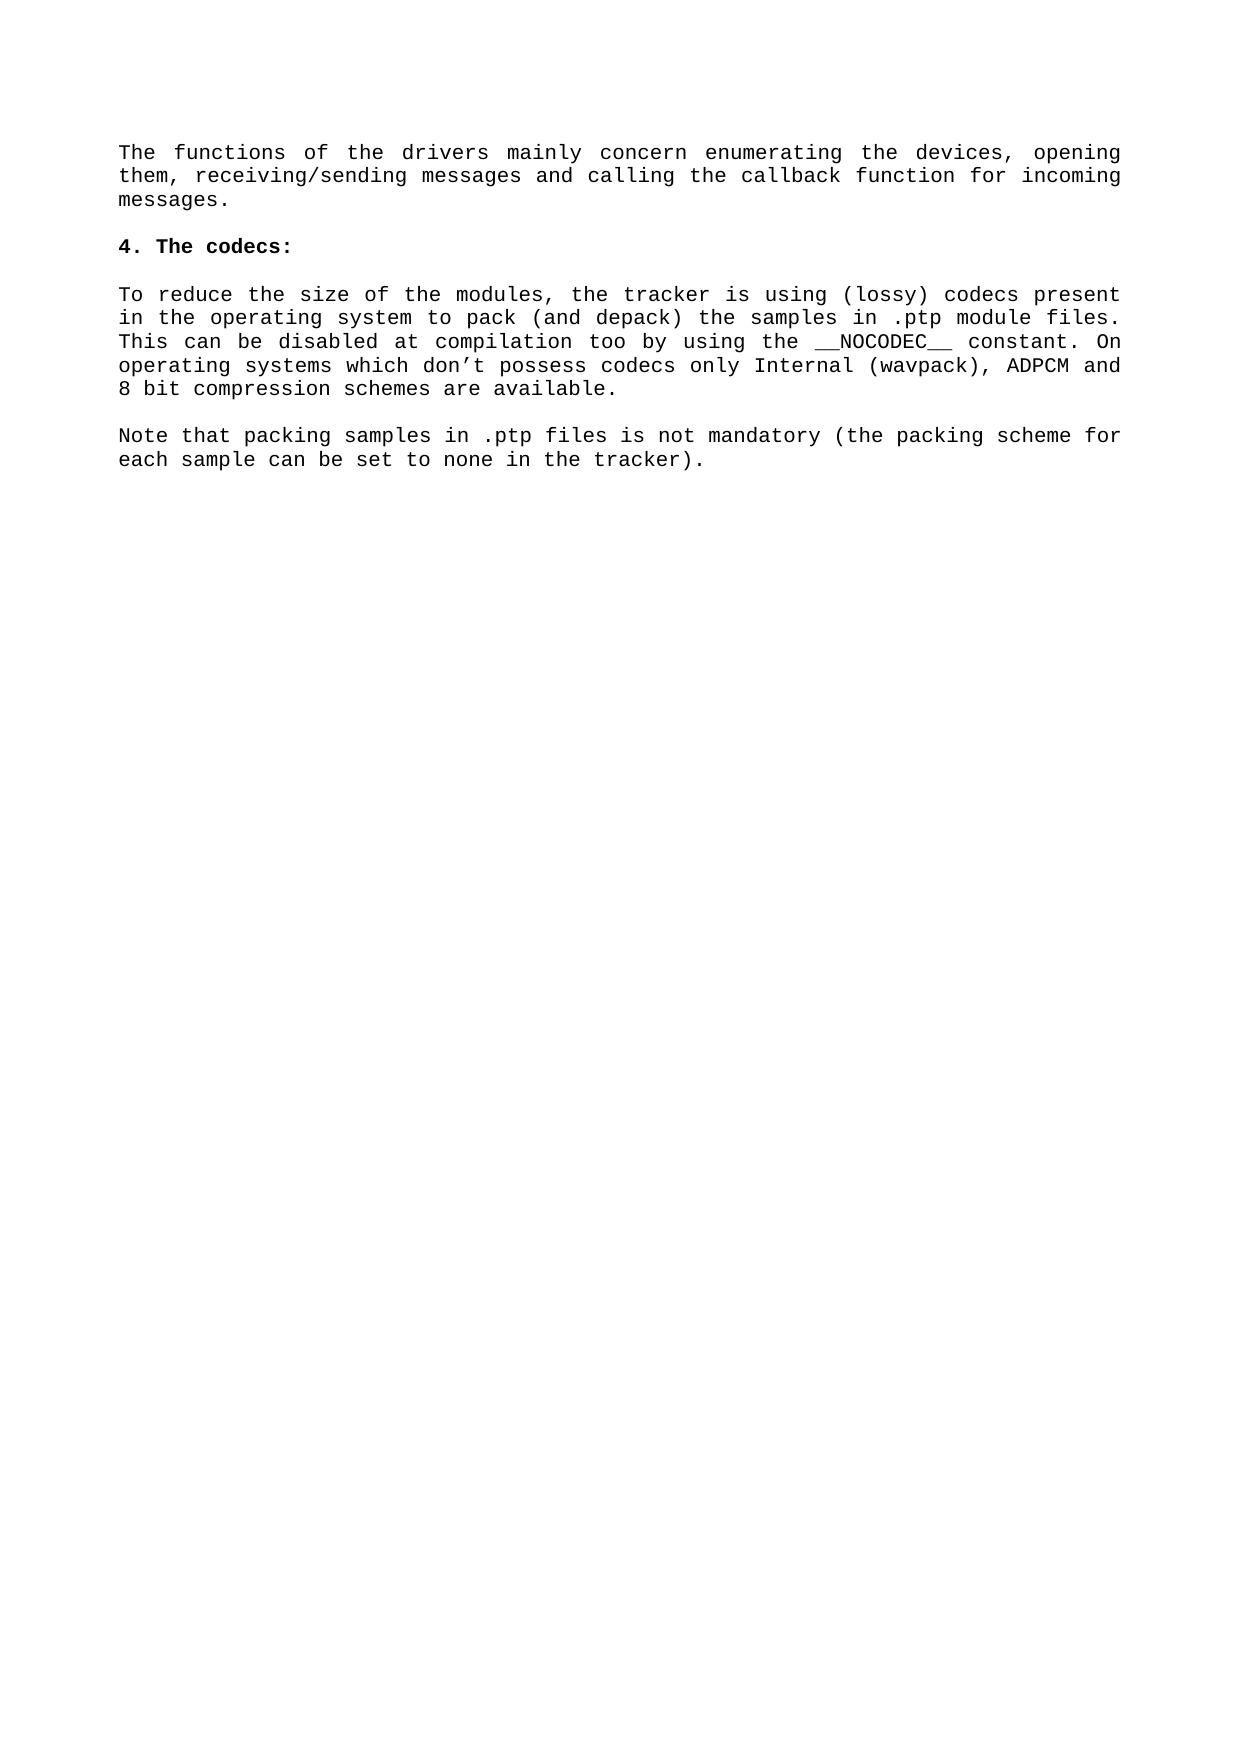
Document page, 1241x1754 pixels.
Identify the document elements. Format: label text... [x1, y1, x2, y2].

text Note that packing samples in .ptp files is not mandatory (the packing scheme for each sample can be set to none in the tracker). [118, 426, 1122, 473]
text To reduce the size of the modules, the tracker is using (lossy) codecs present in the operating system to pack (and depack) the samples in .ptp module files. This can be disabled at compilation too by using the __NOCODEC__ constant. On operating systems which don’t possess codecs only Internal (wavpack), ADPCM and 8 bit compression schemes are available. [118, 284, 1122, 402]
text The functions of the drivers mainly concern enumerating the devices, opening them, receiving/sending messages and calling the callback function for incoming messages. [118, 142, 1122, 213]
text 4. The codecs: [118, 236, 1122, 260]
